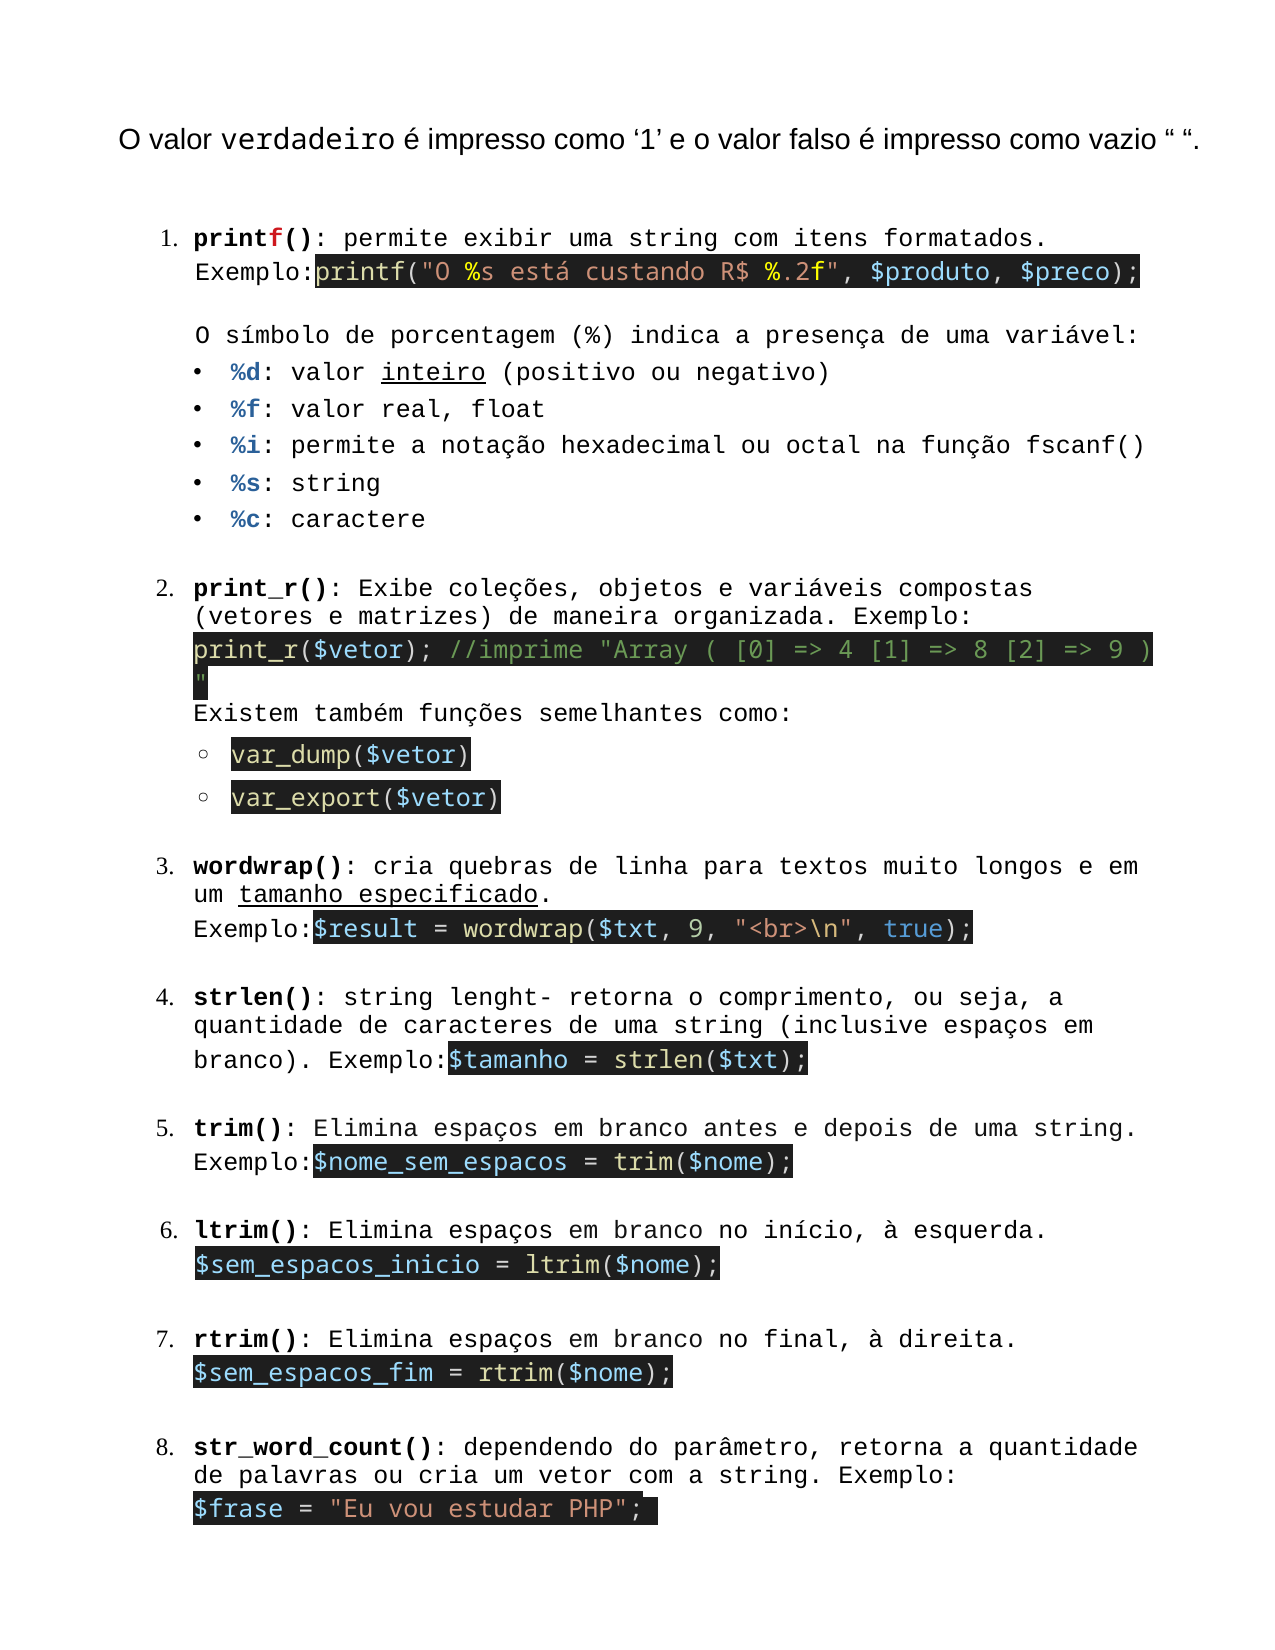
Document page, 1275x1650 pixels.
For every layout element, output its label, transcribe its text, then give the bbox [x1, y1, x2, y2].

list print_r(): Exibe coleções, objetos e variáveis compostas (vetores e matrizes) de maneira organizada. Exemplo: print_r($vetor); //imprime "Array ( [0] => 4 [1] => 8 [2] => 9 )" Existem também funções semelhantes como: [156, 573, 1157, 728]
list %s: string [193, 470, 1157, 498]
text O valor verdadeiro é impresso como ‘1’ e o valor falso é impresso como vazio “ “. [118, 118, 1216, 158]
list var_export($vetor) [193, 780, 1157, 843]
list printf(): permite exibir uma string com itens formatados. Exemplo:printf("O %s está custando R$ %.2f", $produto, $preco); O símbolo de porcentagem (%) indica a presença de uma variável: [159, 223, 1157, 351]
list %i: permite a notação hexadecimal ou octal na função fscanf() [193, 433, 1157, 461]
list %d: valor inteiro (positivo ou negativo) [193, 359, 1157, 387]
list %f: valor real, float [193, 396, 1157, 424]
list rtrim(): Elimina espaços em branco no final, à direita. $sem_espacos_fim = rtrim($nome); [156, 1324, 1157, 1417]
list ltrim(): Elimina espaços em branco no início, à esquerda. $sem_espacos_inicio = ltrim($nome); [159, 1215, 1193, 1309]
list trim(): Elimina espaços em branco antes e depois de uma string. Exemplo:$nome_sem_espacos = trim($nome); [156, 1113, 1157, 1207]
list str_word_count(): dependendo do parâmetro, retorna a quantidade de palavras ou cria um vetor com a string. Exemplo: $frase = "Eu vou estudar PHP"; [156, 1432, 1157, 1525]
list wordwrap(): cria quebras de linha para textos muito longos e em um tamanho especificado. Exemplo:$result = wordwrap($txt, 9, "<br>\n", true); [156, 851, 1157, 973]
list strlen(): string lenght- retorna o comprimento, ou seja, a quantidade de caracteres de uma string (inclusive espaços em branco). Exemplo:$tamanho = strlen($txt); [156, 982, 1157, 1104]
list %c: caractere [193, 507, 1157, 564]
list var_dump($vetor) [193, 737, 1157, 771]
